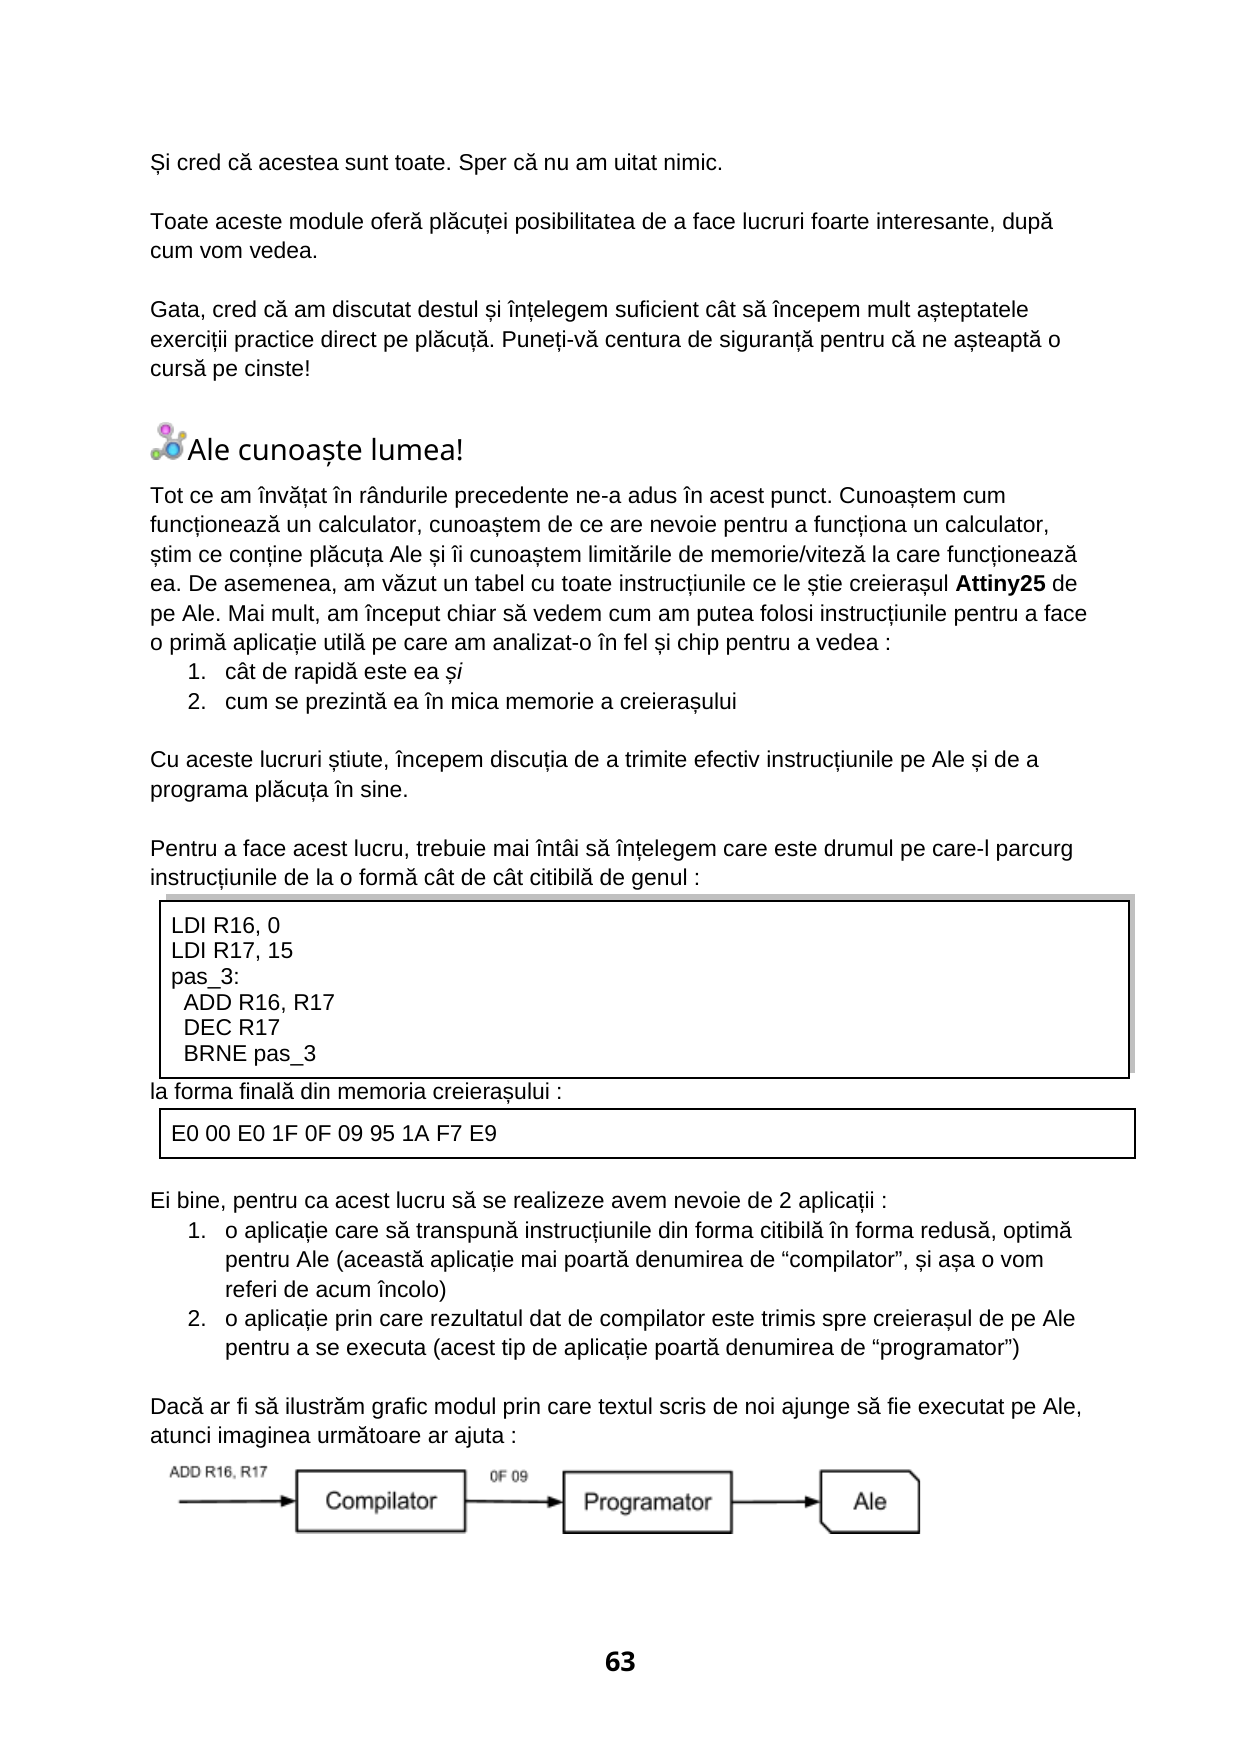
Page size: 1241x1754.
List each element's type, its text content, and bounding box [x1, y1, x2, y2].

table_header LDI R16, 0 LDI R17, 15 pas_3: ADD R16, R17 DEC R17 BRNE pas_3 [161, 902, 1128, 1077]
subtitle Ale cunoaște lumea! [150, 422, 1091, 468]
list cât de rapidă este ea și [187, 659, 1091, 685]
table_header E0 00 E0 1F 0F 09 95 1A F7 E9 [161, 1110, 1134, 1157]
text Toate aceste module oferă plăcuței posibilitatea de a face lucruri foarte interesante, după cum vom vedea. [150, 209, 1091, 264]
list o aplicație care să transpună instrucțiunile din forma citibilă în forma redusă, optimă pentru Ale (această aplicație mai poartă denumirea de “compilator”, și așa o vom referi de acum încolo) [187, 1218, 1091, 1302]
text Ei bine, pentru ca acest lucru să se realizeze avem nevoie de 2 aplicații : [150, 1188, 1091, 1214]
list o aplicație prin care rezultatul dat de compilator este trimis spre creierașul de pe Ale pentru a se executa (acest tip de aplicație poartă denumirea de “programator”) [187, 1306, 1091, 1361]
text Pentru a face acest lucru, trebuie mai întâi să înțelegem care este drumul pe care-l parcurg instrucțiunile de la o formă cât de cât citibilă de genul : [150, 835, 1091, 890]
text Cu aceste lucruri știute, începem discuția de a trimite efectiv instrucțiunile pe Ale și de a programa plăcuța în sine. [150, 747, 1091, 802]
picture [150, 1452, 921, 1534]
text Dacă ar fi să ilustrăm grafic modul prin care textul scris de noi ajunge să fie executat pe Ale, atunci imaginea următoare ar ajuta : [150, 1394, 1091, 1449]
text Tot ce am învățat în rândurile precedente ne-a adus în acest punct. Cunoaștem cum funcționează un calculator, cunoaștem de ce are nevoie pentru a funcționa un calculator, știm ce conține plăcuța Ale și îi cunoaștem limitările de memorie/viteză la care funcționează ea. De asemenea, am văzut un tabel cu toate instrucțiunile ce le știe creierașul Attiny25 de pe Ale. Mai mult, am început chiar să vedem cum am putea folosi instrucțiunile pentru a face o primă aplicație utilă pe care am analizat-o în fel și chip pentru a vedea : [150, 483, 1091, 655]
text Gata, cred că am discutat destul și înțelegem suficient cât să începem mult așteptatele exerciții practice direct pe plăcuță. Puneți-vă centura de siguranță pentru că ne așteaptă o cursă pe cinste! [150, 297, 1091, 381]
list cum se prezintă ea în mica memorie a creierașului [187, 688, 1091, 714]
picture [150, 422, 188, 460]
text Și cred că acestea sunt toate. Sper că nu am uitat nimic. [150, 150, 1091, 176]
text la forma finală din memoria creierașului : [150, 1079, 1091, 1104]
